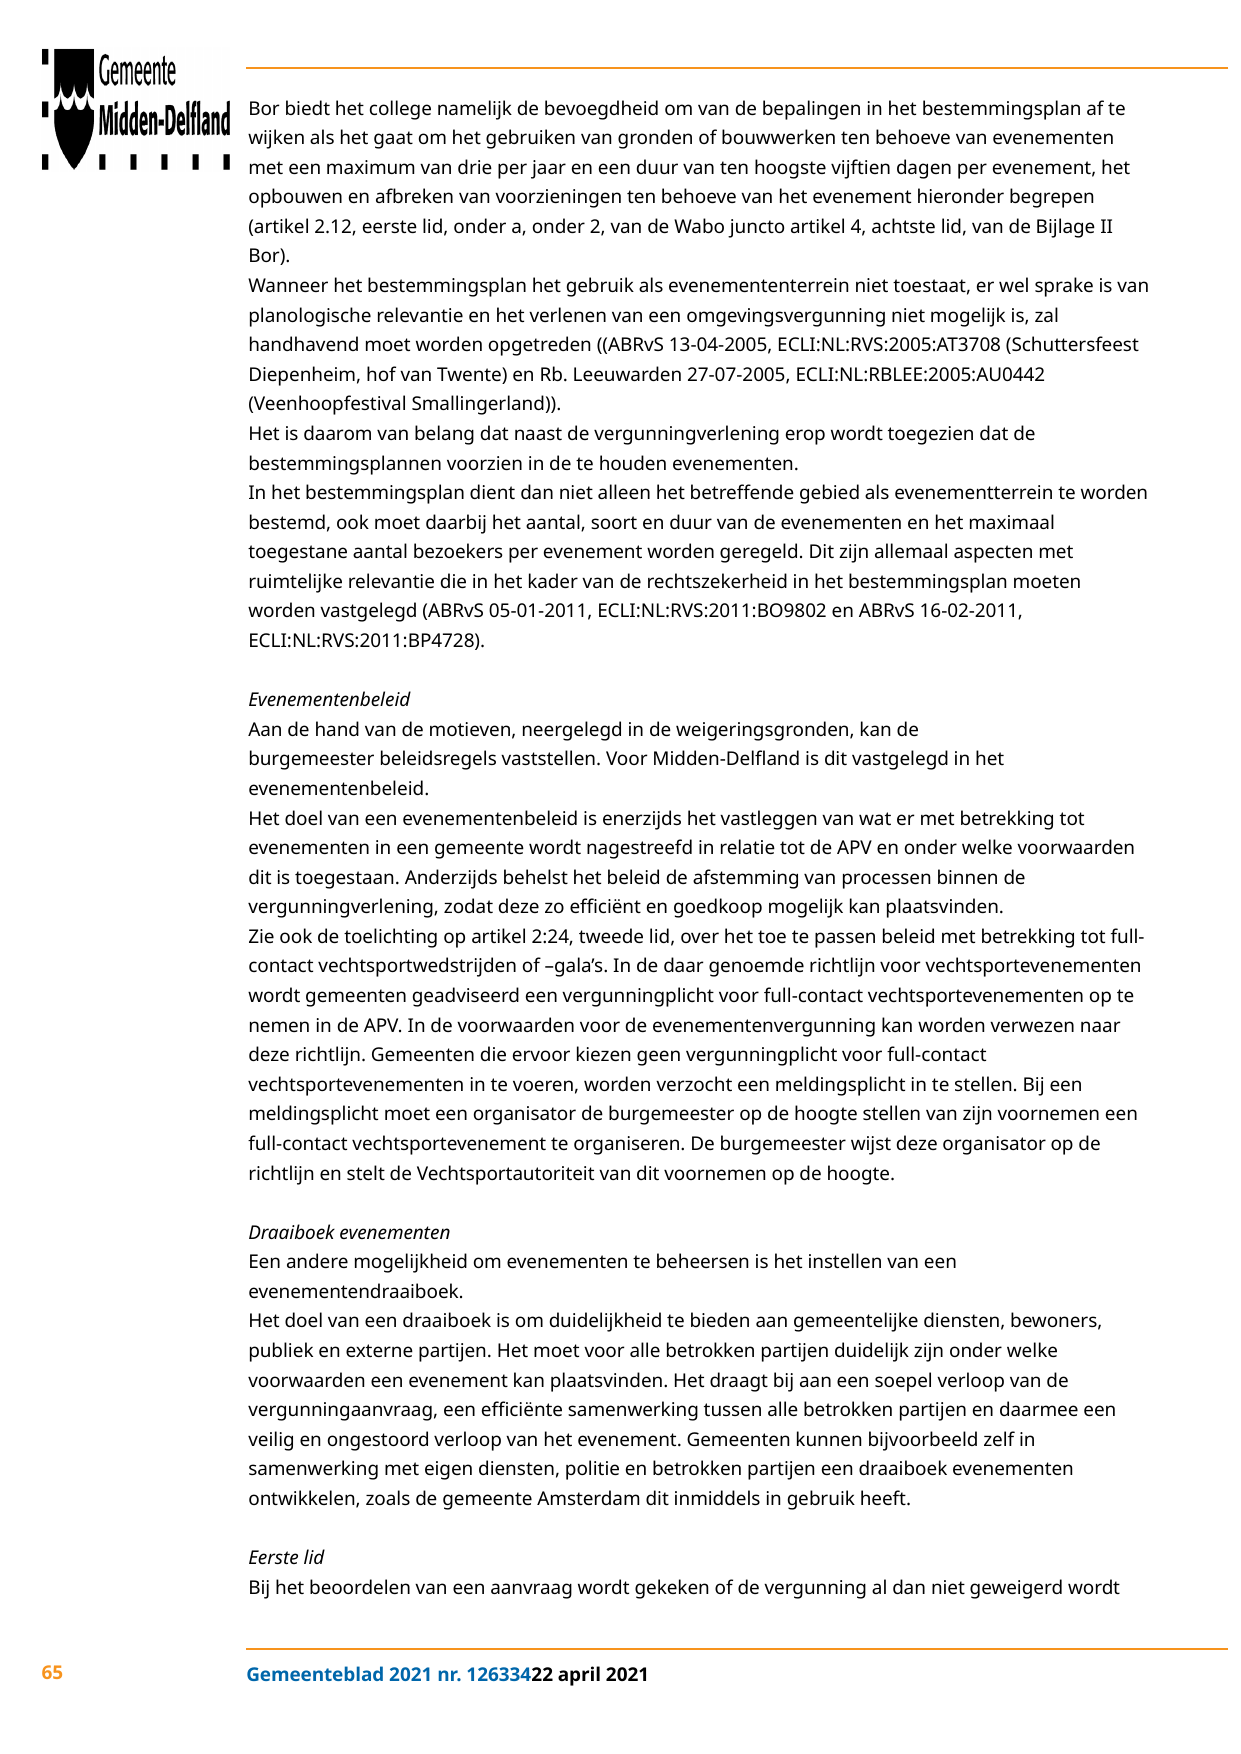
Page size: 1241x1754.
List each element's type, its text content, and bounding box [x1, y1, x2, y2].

text Draaiboek evenementen [248, 1219, 1152, 1245]
text Aan de hand van de motieven, neergelegd in de weigeringsgronden, kan de [248, 716, 1152, 742]
text Bor biedt het college namelijk de bevoegdheid om van de bepalingen in het bestemmingsplan af te wijken als het gaat om het gebruiken van gronden of bouwwerken ten behoeve van evenementen met een maximum van drie per jaar en een duur van ten hoogste vijftien dagen per evenement, het opbouwen en afbreken van voorzieningen ten behoeve van het evenement hieronder begrepen (artikel 2.12, eerste lid, onder a, onder 2, van de Wabo juncto artikel 4, achtste lid, van de Bijlage II Bor). [248, 95, 1152, 268]
picture [41, 47, 231, 172]
text Een andere mogelijkheid om evenementen te beheersen is het instellen van een evenementendraaiboek. [248, 1248, 1152, 1304]
text Het is daarom van belang dat naast de vergunningverlening erop wordt toegezien dat de bestemmingsplannen voorzien in de te houden evenementen. [248, 420, 1152, 476]
text In het bestemmingsplan dient dan niet alleen het betreffende gebied als evenementterrein te worden bestemd, ook moet daarbij het aantal, soort en duur van de evenementen en het maximaal toegestane aantal bezoekers per evenement worden geregeld. Dit zijn allemaal aspecten met ruimtelijke relevantie die in het kader van de rechtszekerheid in het bestemmingsplan moeten worden vastgelegd (ABRvS 05-01-2011, ECLI:NL:RVS:2011:BO9802 en ABRvS 16-02-2011, ECLI:NL:RVS:2011:BP4728). [248, 479, 1152, 653]
text Zie ook de toelichting op artikel 2:24, tweede lid, over het toe te passen beleid met betrekking tot full-contact vechtsportwedstrijden of –gala’s. In de daar genoemde richtlijn voor vechtsportevenementen wordt gemeenten geadviseerd een vergunningplicht voor full-contact vechtsportevenementen op te nemen in de APV. In de voorwaarden voor de evenementenvergunning kan worden verwezen naar deze richtlijn. Gemeenten die ervoor kiezen geen vergunningplicht voor full-contact vechtsportevenementen in te voeren, worden verzocht een meldingsplicht in te stellen. Bij een meldingsplicht moet een organisator de burgemeester op de hoogte stellen van zijn voornemen een full-contact vechtsportevenement te organiseren. De burgemeester wijst deze organisator op de richtlijn en stelt de Vechtsportautoriteit van dit voornemen op de hoogte. [248, 923, 1152, 1186]
text burgemeester beleidsregels vaststellen. Voor Midden-Delfland is dit vastgelegd in het evenementenbeleid. [248, 746, 1152, 801]
text Wanneer het bestemmingsplan het gebruik als evenemententerrein niet toestaat, er wel sprake is van planologische relevantie en het verlenen van een omgevingsvergunning niet mogelijk is, zal handhavend moet worden opgetreden ((ABRvS 13-04-2005, ECLI:NL:RVS:2005:AT3708 (Schuttersfeest Diepenheim, hof van Twente) en Rb. Leeuwarden 27-07-2005, ECLI:NL:RBLEE:2005:AU0442 (Veenhoopfestival Smallingerland)). [248, 272, 1152, 416]
text Het doel van een draaiboek is om duidelijkheid te bieden aan gemeentelijke diensten, bewoners, publiek en externe partijen. Het moet voor alle betrokken partijen duidelijk zijn onder welke voorwaarden een evenement kan plaatsvinden. Het draagt bij aan een soepel verloop van de vergunningaanvraag, een efficiënte samenwerking tussen alle betrokken partijen en daarmee een veilig en ongestoord verloop van het evenement. Gemeenten kunnen bijvoorbeeld zelf in samenwerking met eigen diensten, politie en betrokken partijen een draaiboek evenementen ontwikkelen, zoals de gemeente Amsterdam dit inmiddels in gebruik heeft. [248, 1308, 1152, 1511]
text Eerste lid [248, 1544, 1152, 1570]
text Evenementenbeleid [248, 686, 1152, 712]
text Het doel van een evenementenbeleid is enerzijds het vastleggen van wat er met betrekking tot evenementen in een gemeente wordt nagestreefd in relatie tot de APV en onder welke voorwaarden dit is toegestaan. Anderzijds behelst het beleid de afstemming van processen binnen de vergunningverlening, zodat deze zo efficiënt en goedkoop mogelijk kan plaatsvinden. [248, 805, 1152, 919]
text Bij het beoordelen van een aanvraag wordt gekeken of de vergunning al dan niet geweigerd wordt [248, 1574, 1152, 1600]
